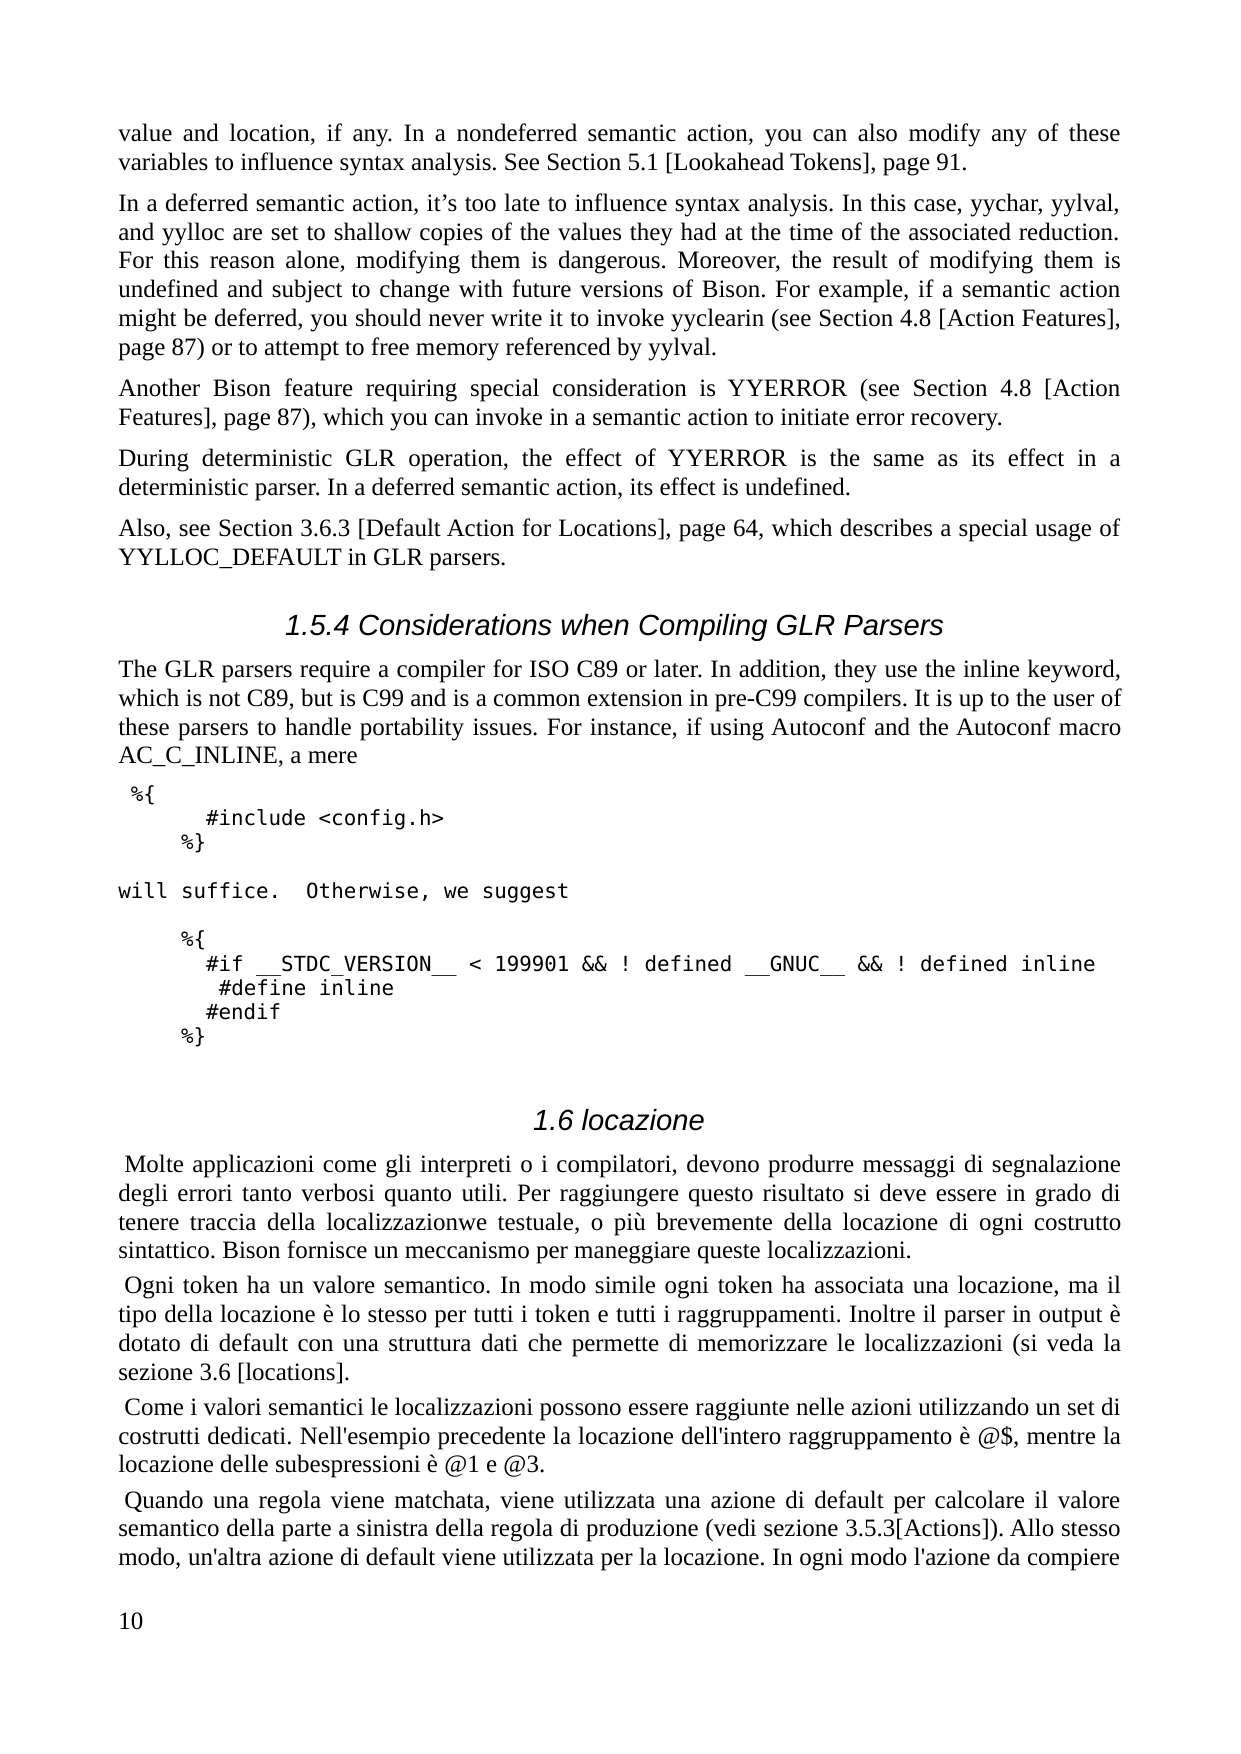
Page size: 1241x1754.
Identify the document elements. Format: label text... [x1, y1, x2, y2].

text #include <config.h> [118, 806, 1122, 830]
text Ogni token ha un valore semantico. In modo simile ogni token ha associata una locazione, ma il tipo della locazione è lo stesso per tutti i token e tutti i raggruppamenti. Inoltre il parser in output è dotato di default con una struttura dati che permette di memorizzare le localizzazioni (si veda la sezione 3.6 [locations]. [118, 1271, 1122, 1386]
text %} [118, 830, 1122, 854]
text Come i valori semantici le localizzazioni possono essere raggiunte nelle azioni utilizzando un set di costrutti dedicati. Nell'esempio precedente la locazione dell'intero raggruppamento è @$, mentre la locazione delle subespressioni è @1 e @3. [118, 1392, 1122, 1478]
text Also, see Section 3.6.3 [Default Action for Locations], page 64, which describes a special usage of YYLLOC_DEFAULT in GLR parsers. [118, 513, 1122, 571]
subtitle 1.5.4 Considerations when Compiling GLR Parsers [118, 608, 1122, 642]
text value and location, if any. In a nondeferred semantic action, you can also modify any of these variables to influence syntax analysis. See Section 5.1 [Lookahead Tokens], page 91. [118, 118, 1122, 176]
text In a deferred semantic action, it’s too late to influence syntax analysis. In this case, yychar, yylval, and yylloc are set to shallow copies of the values they had at the time of the associated reduction. For this reason alone, modifying them is dangerous. Moreover, the result of modifying them is undefined and subject to change with future versions of Bison. For example, if a semantic action might be deferred, you should never write it to invoke yyclearin (see Section 4.8 [Action Features], page 87) or to attempt to free memory referenced by yylval. [118, 188, 1122, 361]
subtitle 1.6 locazione [118, 1103, 1122, 1137]
text #define inline [118, 976, 1122, 1000]
text #endif [118, 1000, 1122, 1024]
text The GLR parsers require a compiler for ISO C89 or later. In addition, they use the inline keyword, which is not C89, but is C99 and is a common extension in pre-C99 compilers. It is up to the user of these parsers to handle portability issues. For instance, if using Autoconf and the Autoconf macro AC_C_INLINE, a mere [118, 654, 1122, 769]
text During deterministic GLR operation, the effect of YYERROR is the same as its effect in a deterministic parser. In a deferred semantic action, its effect is undefined. [118, 443, 1122, 501]
text Molte applicazioni come gli interpreti o i compilatori, devono produrre messaggi di segnalazione degli errori tanto verbosi quanto utili. Per raggiungere questo risultato si deve essere in grado di tenere traccia della localizzazionwe testuale, o più brevemente della locazione di ogni costrutto sintattico. Bison fornisce un meccanismo per maneggiare queste localizzazioni. [118, 1149, 1122, 1264]
text #if __STDC_VERSION__ < 199901 && ! defined __GNUC__ && ! defined inline [118, 952, 1122, 976]
text %} [118, 1024, 1122, 1049]
text will suffice. Otherwise, we suggest [118, 879, 1122, 903]
text %{ [118, 927, 1122, 952]
text Another Bison feature requiring special consideration is YYERROR (see Section 4.8 [Action Features], page 87), which you can invoke in a semantic action to initiate error recovery. [118, 373, 1122, 431]
text Quando una regola viene matchata, viene utilizzata una azione di default per calcolare il valore semantico della parte a sinistra della regola di produzione (vedi sezione 3.5.3[Actions]). Allo stesso modo, un'altra azione di default viene utilizzata per la locazione. In ogni modo l'azione da compiere [118, 1485, 1122, 1571]
text %{ [118, 782, 1122, 806]
